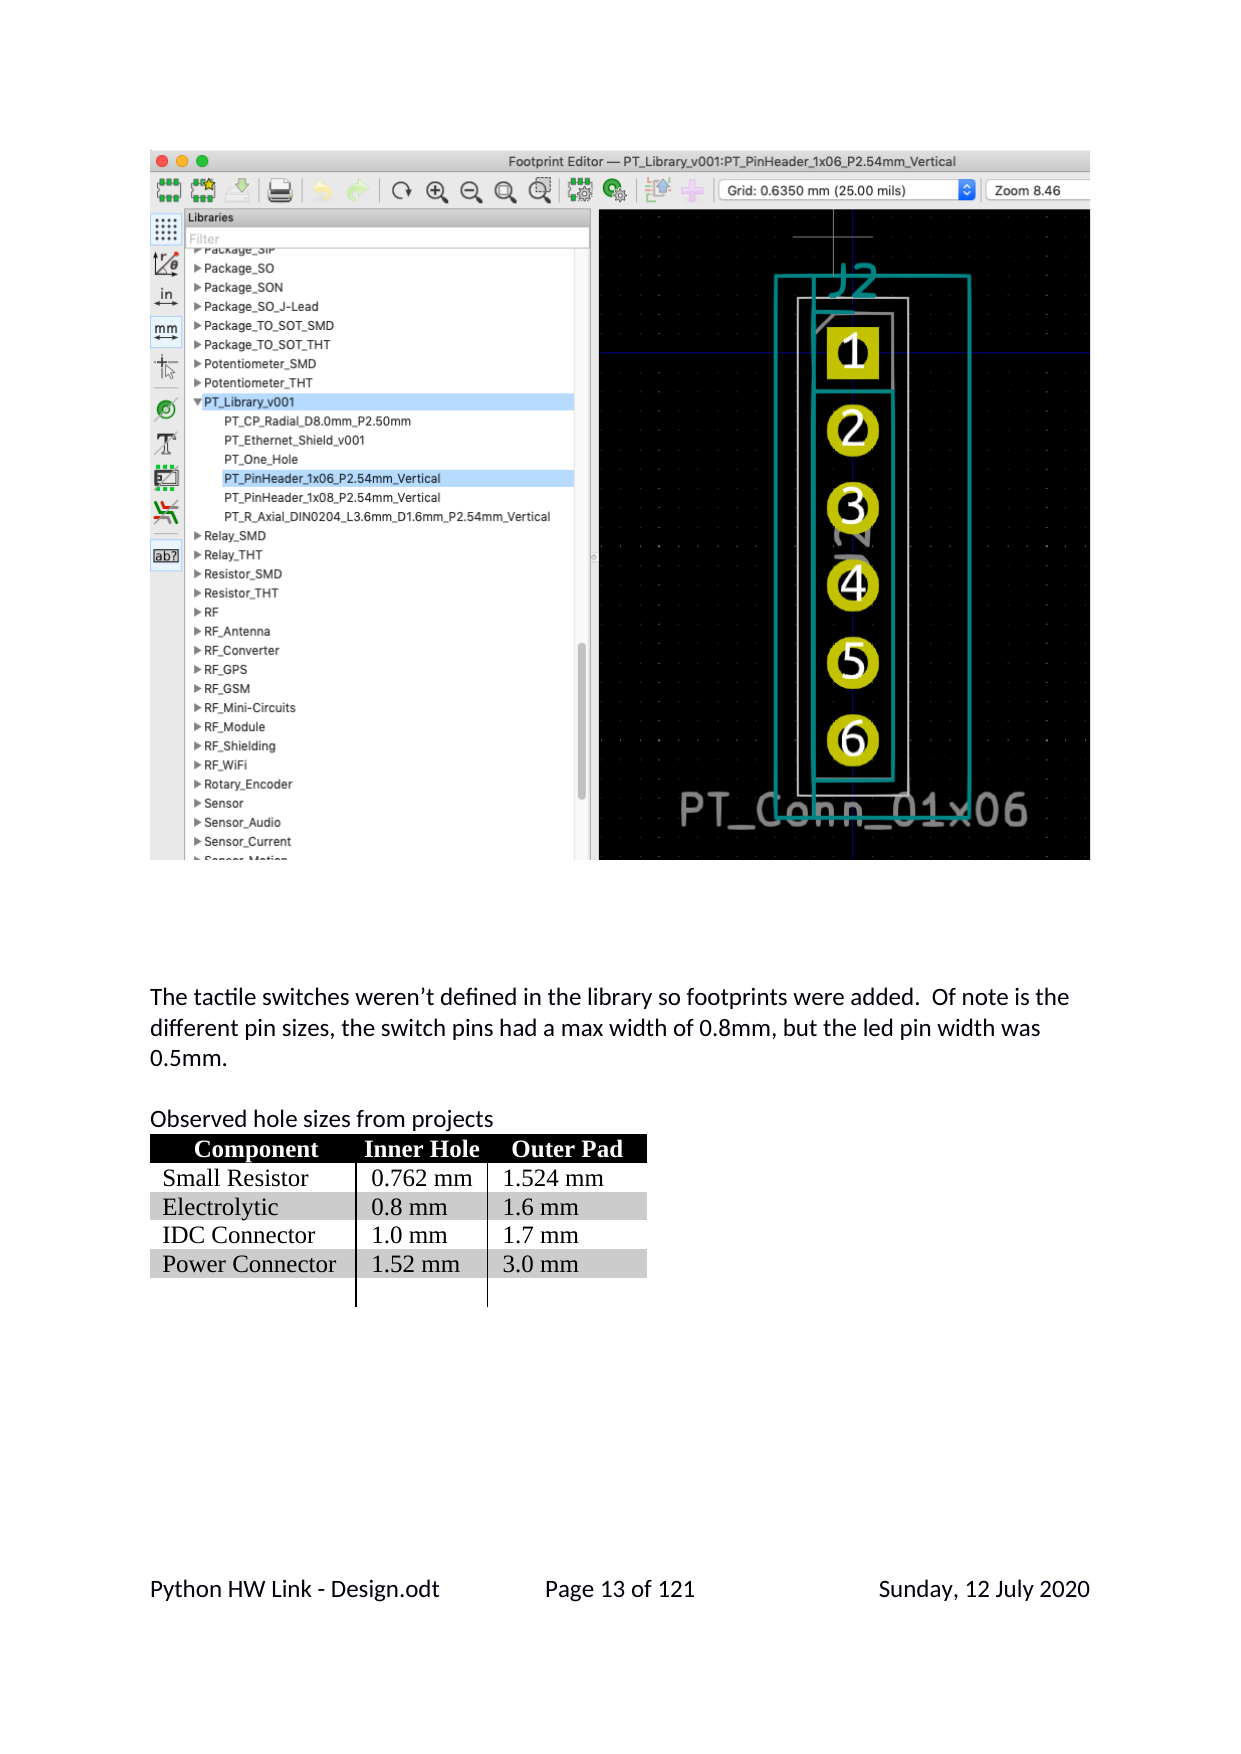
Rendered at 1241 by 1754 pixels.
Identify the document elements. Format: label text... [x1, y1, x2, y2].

table_cell IDC Connector [150, 1220, 355, 1249]
table_cell 0.762 mm [357, 1163, 487, 1192]
table_cell 1.524 mm [488, 1163, 647, 1192]
table_cell Power Connector [150, 1249, 355, 1278]
table_cell [357, 1278, 487, 1307]
table_cell 1.0 mm [357, 1220, 487, 1249]
table_cell 0.8 mm [357, 1192, 487, 1220]
table_cell 1.6 mm [488, 1192, 647, 1220]
table_cell Electrolytic [150, 1192, 355, 1220]
table_header Component [150, 1134, 355, 1163]
table_header Outer Pad [488, 1134, 647, 1163]
table_cell [488, 1278, 647, 1307]
text The tactile switches weren’t defined in the library so footprints were added. Of note is the different pin sizes, the switch pins had a max width of 0.8mm, but the led pin width was 0.5mm. [150, 981, 1090, 1073]
table_header Inner Hole [357, 1134, 487, 1163]
table_cell 3.0 mm [488, 1249, 647, 1278]
table_cell Small Resistor [150, 1163, 355, 1192]
table_cell 1.52 mm [357, 1249, 487, 1278]
table_cell 1.7 mm [488, 1220, 647, 1249]
table_cell [150, 1278, 355, 1307]
text Observed hole sizes from projects [150, 1103, 1090, 1134]
picture [150, 150, 1091, 860]
